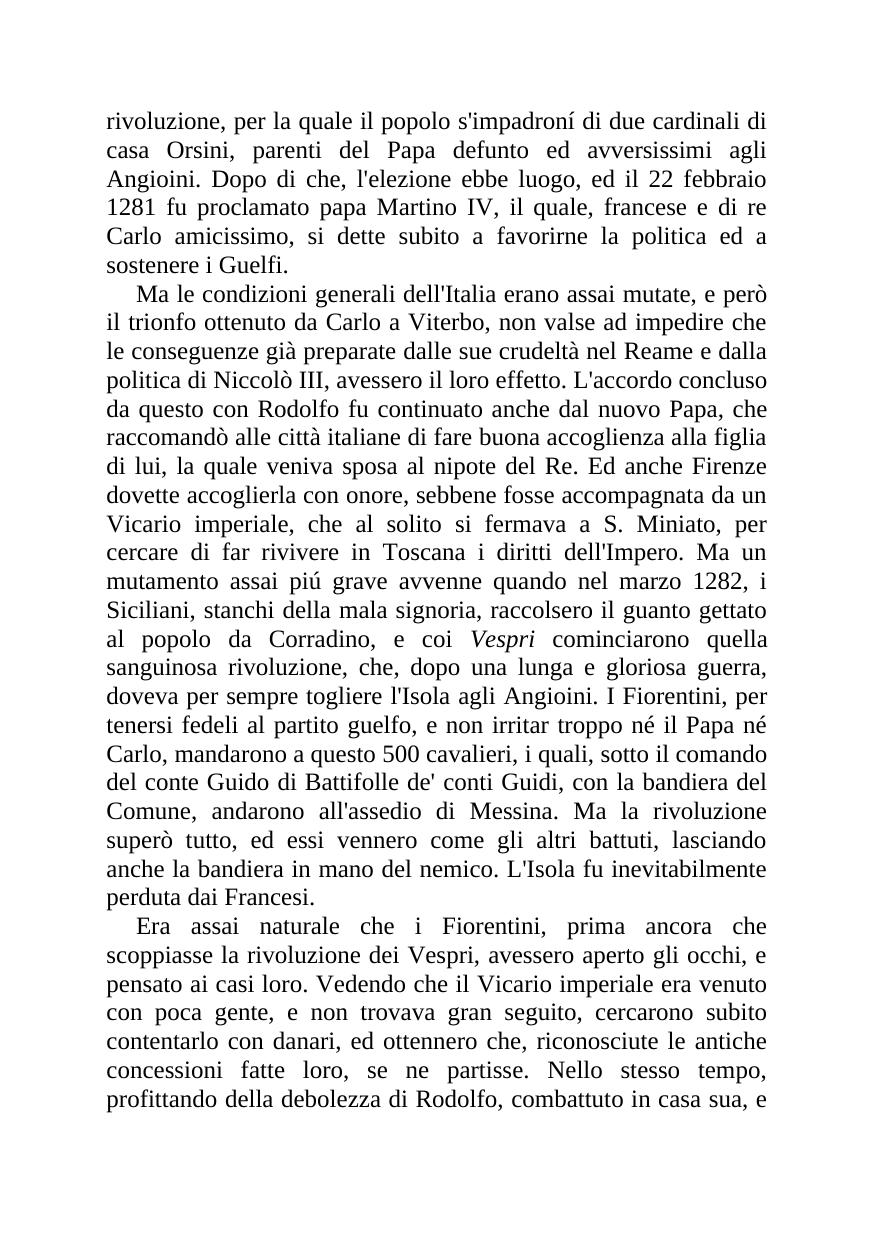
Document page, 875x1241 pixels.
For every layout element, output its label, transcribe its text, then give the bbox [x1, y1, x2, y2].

text rivoluzione, per la quale il popolo s'impadroní di due cardinali di casa Orsini, parenti del Papa defunto ed avversissimi agli Angioini. Dopo di che, l'elezione ebbe luogo, ed il 22 febbraio 1281 fu proclamato papa Martino IV, il quale, francese e di re Carlo amicissimo, si dette subito a favorirne la politica ed a sostenere i Guelfi. [106, 106, 768, 279]
text Ma le condizioni generali dell'Italia erano assai mutate, e però il trionfo ottenuto da Carlo a Viterbo, non valse ad impedire che le conseguenze già preparate dalle sue crudeltà nel Reame e dalla politica di Niccolò III, avessero il loro effetto. L'accordo concluso da questo con Rodolfo fu continuato anche dal nuovo Papa, che raccomandò alle città italiane di fare buona accoglienza alla figlia di lui, la quale veniva sposa al nipote del Re. Ed anche Firenze dovette accoglierla con onore, sebbene fosse accompagnata da un Vicario imperiale, che al solito si fermava a S. Miniato, per cercare di far rivivere in Toscana i diritti dell'Impero. Ma un mutamento assai piú grave avvenne quando nel marzo 1282, i Siciliani, stanchi della mala signoria, raccolsero il guanto gettato al popolo da Corradino, e coi Vespri cominciarono quella sanguinosa rivoluzione, che, dopo una lunga e gloriosa guerra, doveva per sempre togliere l'Isola agli Angioini. I Fiorentini, per tenersi fedeli al partito guelfo, e non irritar troppo né il Papa né Carlo, mandarono a questo 500 cavalieri, i quali, sotto il comando del conte Guido di Battifolle de' conti Guidi, con la bandiera del Comune, andarono all'assedio di Messina. Ma la rivoluzione superò tutto, ed essi vennero come gli altri battuti, lasciando anche la bandiera in mano del nemico. L'Isola fu inevitabilmente perduta dai Francesi. [106, 279, 768, 911]
text Era assai naturale che i Fiorentini, prima ancora che scoppiasse la rivoluzione dei Vespri, avessero aperto gli occhi, e pensato ai casi loro. Vedendo che il Vicario imperiale era venuto con poca gente, e non trovava gran seguito, cercarono subito contentarlo con danari, ed ottennero che, riconosciute le antiche concessioni fatte loro, se ne partisse. Nello stesso tempo, profittando della debolezza di Rodolfo, combattuto in casa sua, e [106, 911, 768, 1112]
